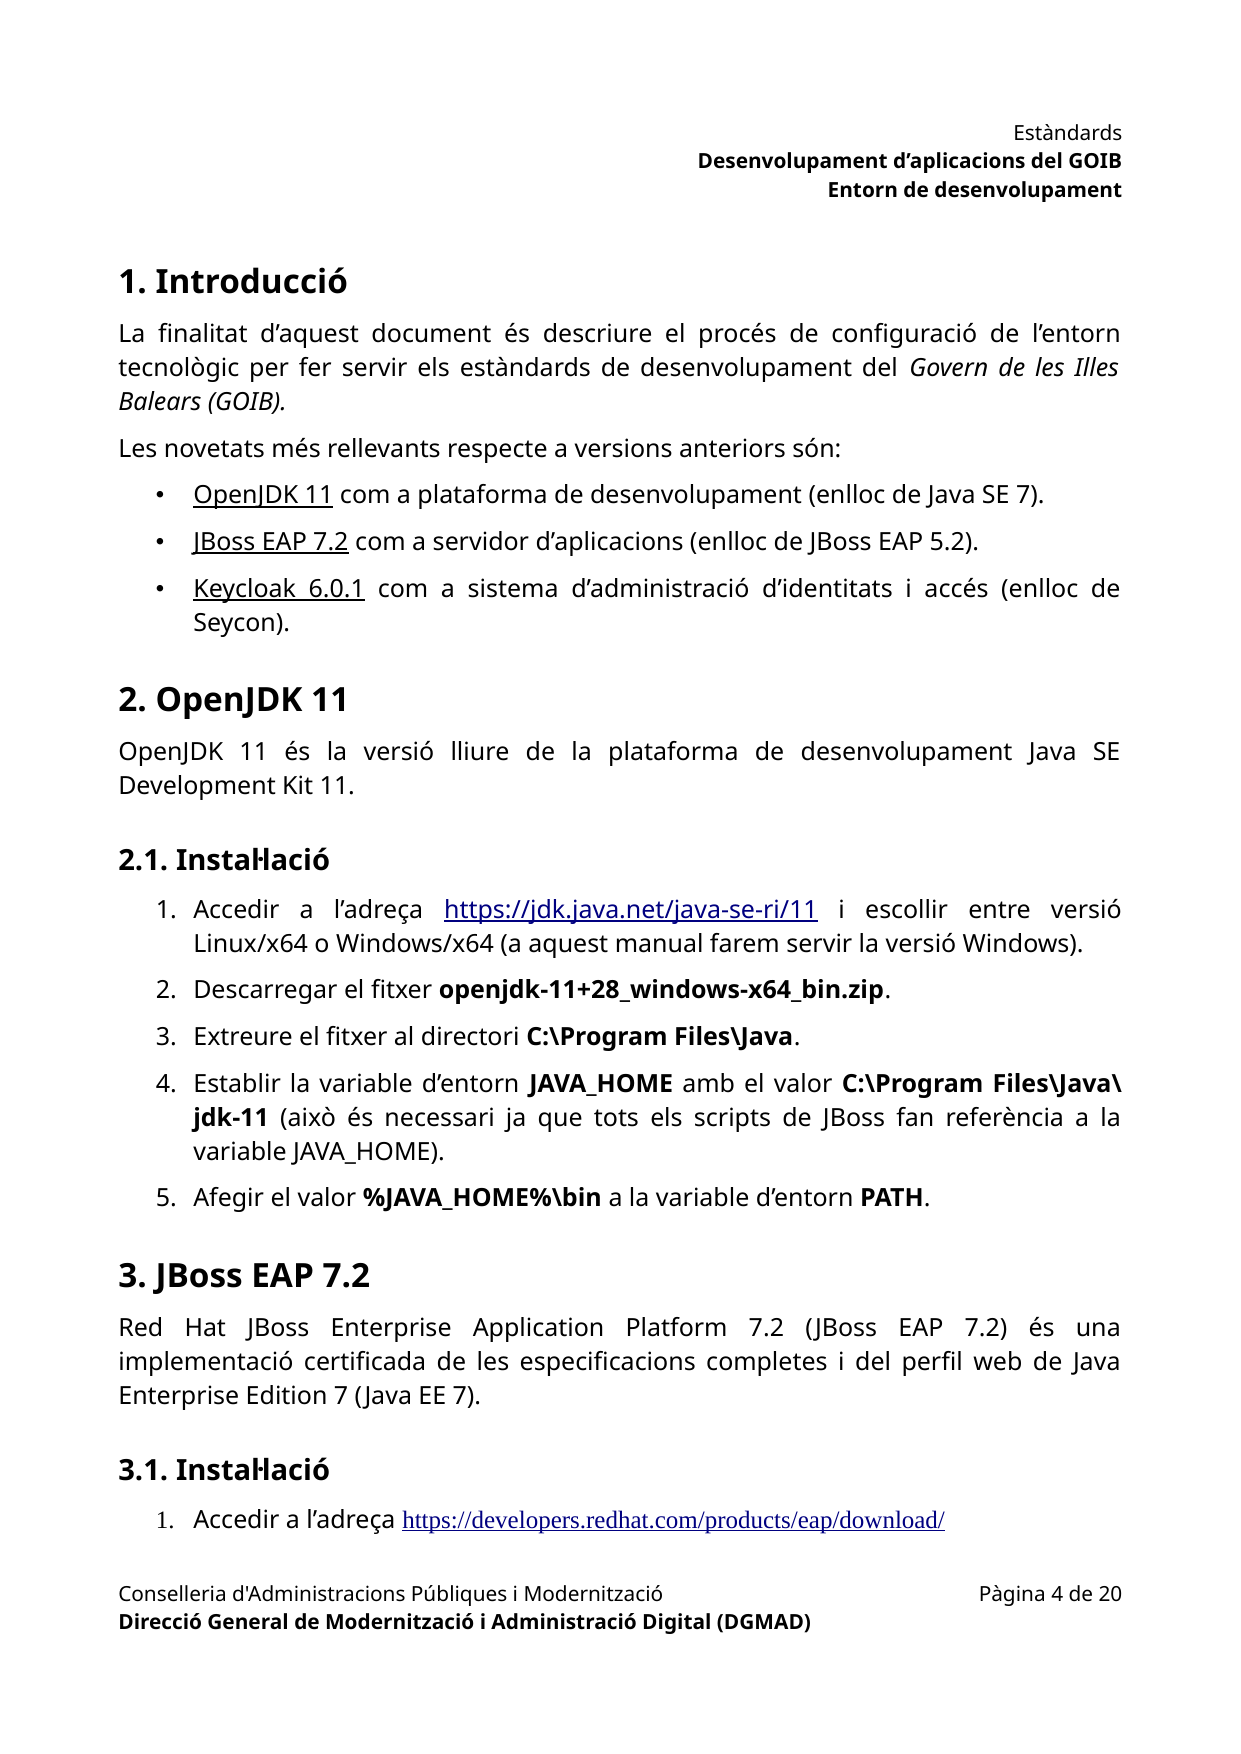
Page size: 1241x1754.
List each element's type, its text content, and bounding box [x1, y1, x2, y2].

list OpenJDK 11 com a plataforma de desenvolupament (enlloc de Java SE 7). [156, 477, 1122, 511]
subtitle OpenJDK 11 [118, 676, 1122, 721]
list Descarregar el fitxer openjdk-11+28_windows-x64_bin.zip. [156, 972, 1122, 1006]
text Les novetats més rellevants respecte a versions anteriors són: [118, 431, 1122, 464]
text Red Hat JBoss Enterprise Application Platform 7.2 (JBoss EAP 7.2) és una implementació certificada de les especificacions completes i del perfil web de Java Enterprise Edition 7 (Java EE 7). [118, 1309, 1122, 1412]
list JBoss EAP 7.2 com a servidor d’aplicacions (enlloc de JBoss EAP 5.2). [156, 524, 1122, 558]
list Keycloak 6.0.1 com a sistema d’administració d’identitats i accés (enlloc de Seycon). [156, 570, 1122, 638]
list Accedir a l’adreça https://developers.redhat.com/products/eap/download/ [156, 1501, 1122, 1535]
list Extreure el fitxer al directori C:\Program Files\Java. [156, 1019, 1122, 1053]
text La finalitat d’aquest document és descriure el procés de configuració de l’entorn tecnològic per fer servir els estàndards de desenvolupament del Govern de les Illes Balears (GOIB). [118, 316, 1122, 418]
subtitle Introducció [118, 258, 1122, 303]
subtitle Instal·lació [118, 1449, 1122, 1489]
list Establir la variable d’entorn JAVA_HOME amb el valor C:\Program Files\Java\jdk-11 (això és necessari ja que tots els scripts de JBoss fan referència a la variable JAVA_HOME). [156, 1065, 1122, 1167]
subtitle JBoss EAP 7.2 [118, 1252, 1122, 1297]
subtitle Instal·lació [118, 839, 1122, 879]
text OpenJDK 11 és la versió lliure de la plataforma de desenvolupament Java SE Development Kit 11. [118, 734, 1122, 802]
list Accedir a l’adreça https://jdk.java.net/java-se-ri/11 i escollir entre versió Linux/x64 o Windows/x64 (a aquest manual farem servir la versió Windows). [156, 892, 1122, 960]
list Afegir el valor %JAVA_HOME%\bin a la variable d’entorn PATH. [156, 1180, 1122, 1214]
